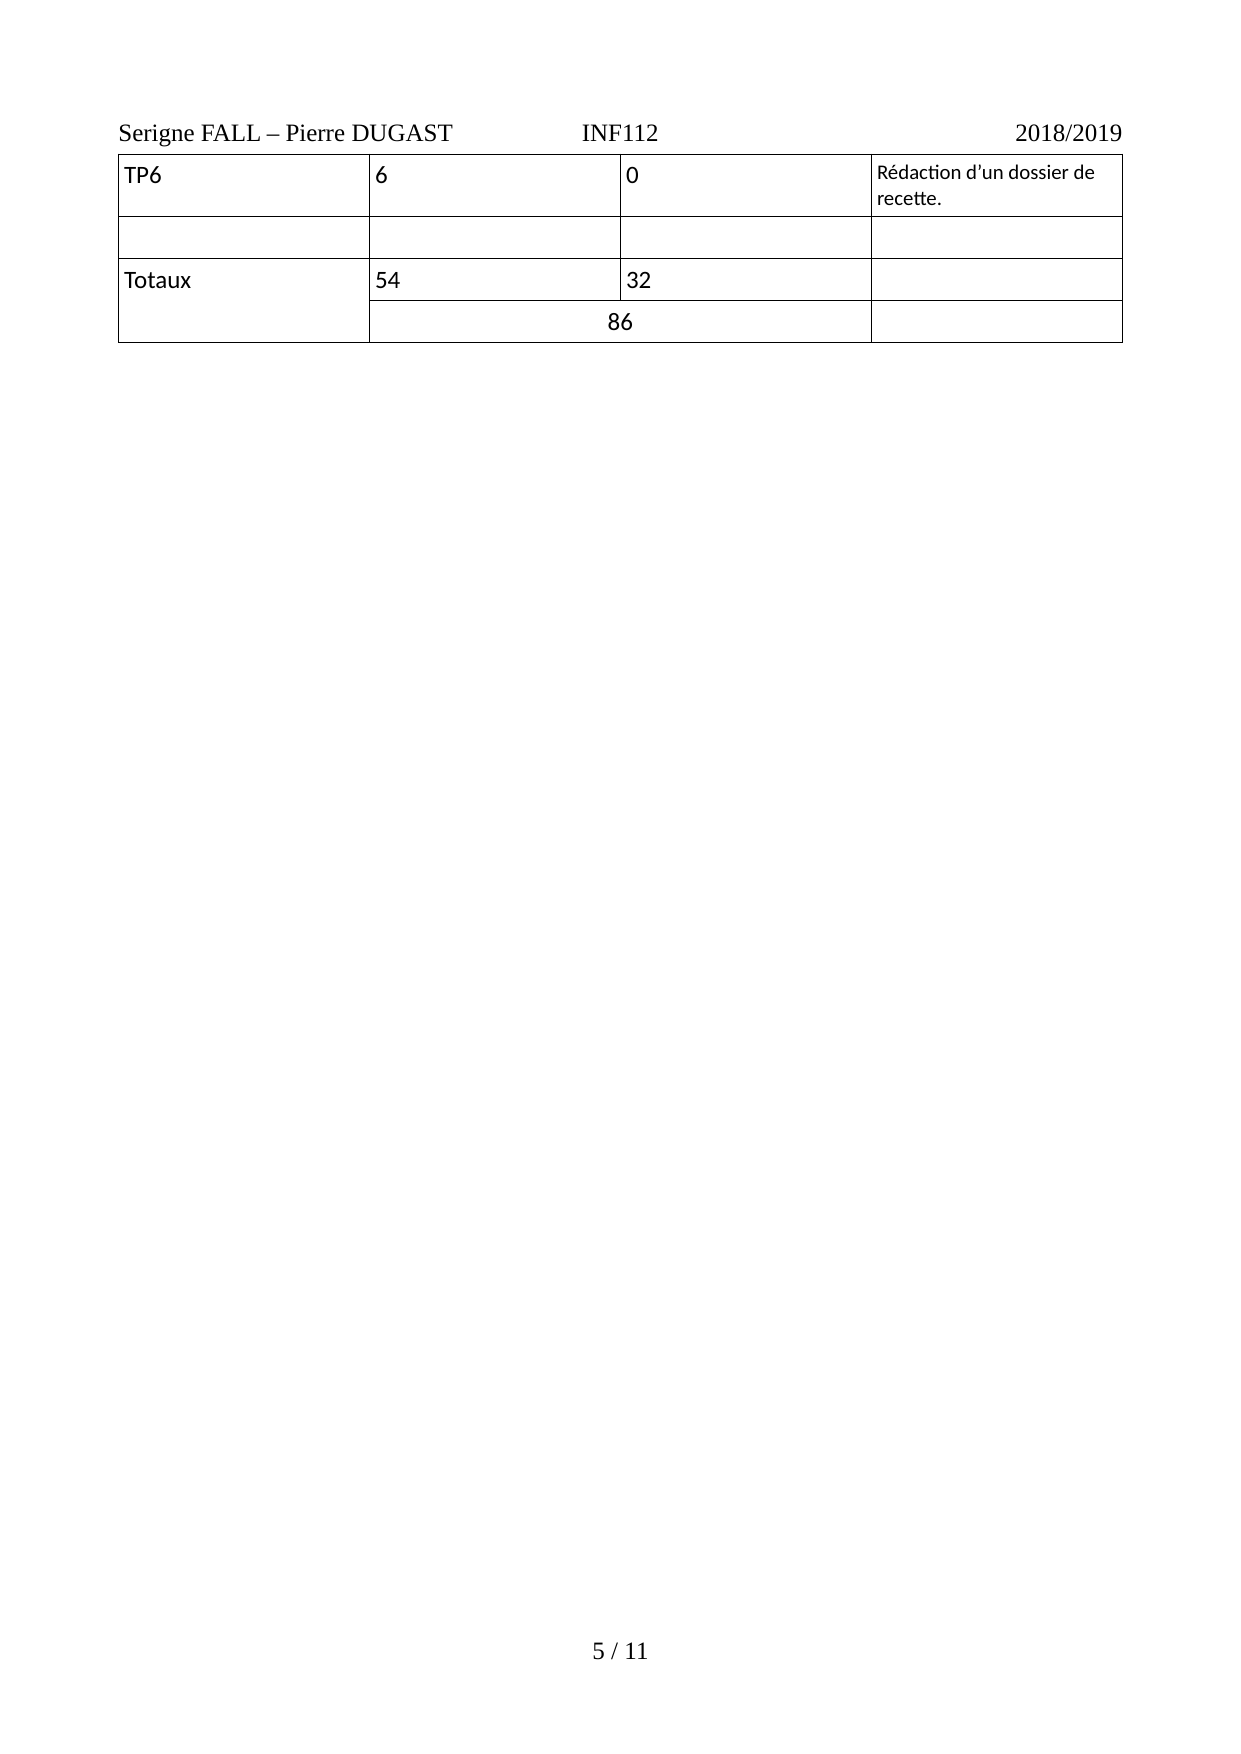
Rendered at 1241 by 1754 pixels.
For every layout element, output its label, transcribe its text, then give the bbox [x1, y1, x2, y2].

table_cell 32 [621, 259, 871, 300]
table_cell [872, 259, 1122, 300]
table_cell 0 [621, 155, 871, 216]
table_cell 6 [370, 155, 620, 216]
table_cell [872, 301, 1122, 342]
table_cell Totaux [119, 259, 369, 342]
table_cell [621, 217, 871, 258]
table_cell [872, 217, 1122, 258]
table_cell 86 [370, 301, 871, 342]
table_cell [119, 217, 369, 258]
table_cell TP6 [119, 155, 369, 216]
table_cell [370, 217, 620, 258]
table_cell 54 [370, 259, 620, 300]
table_cell Rédaction d’un dossier de recette. [872, 155, 1122, 216]
